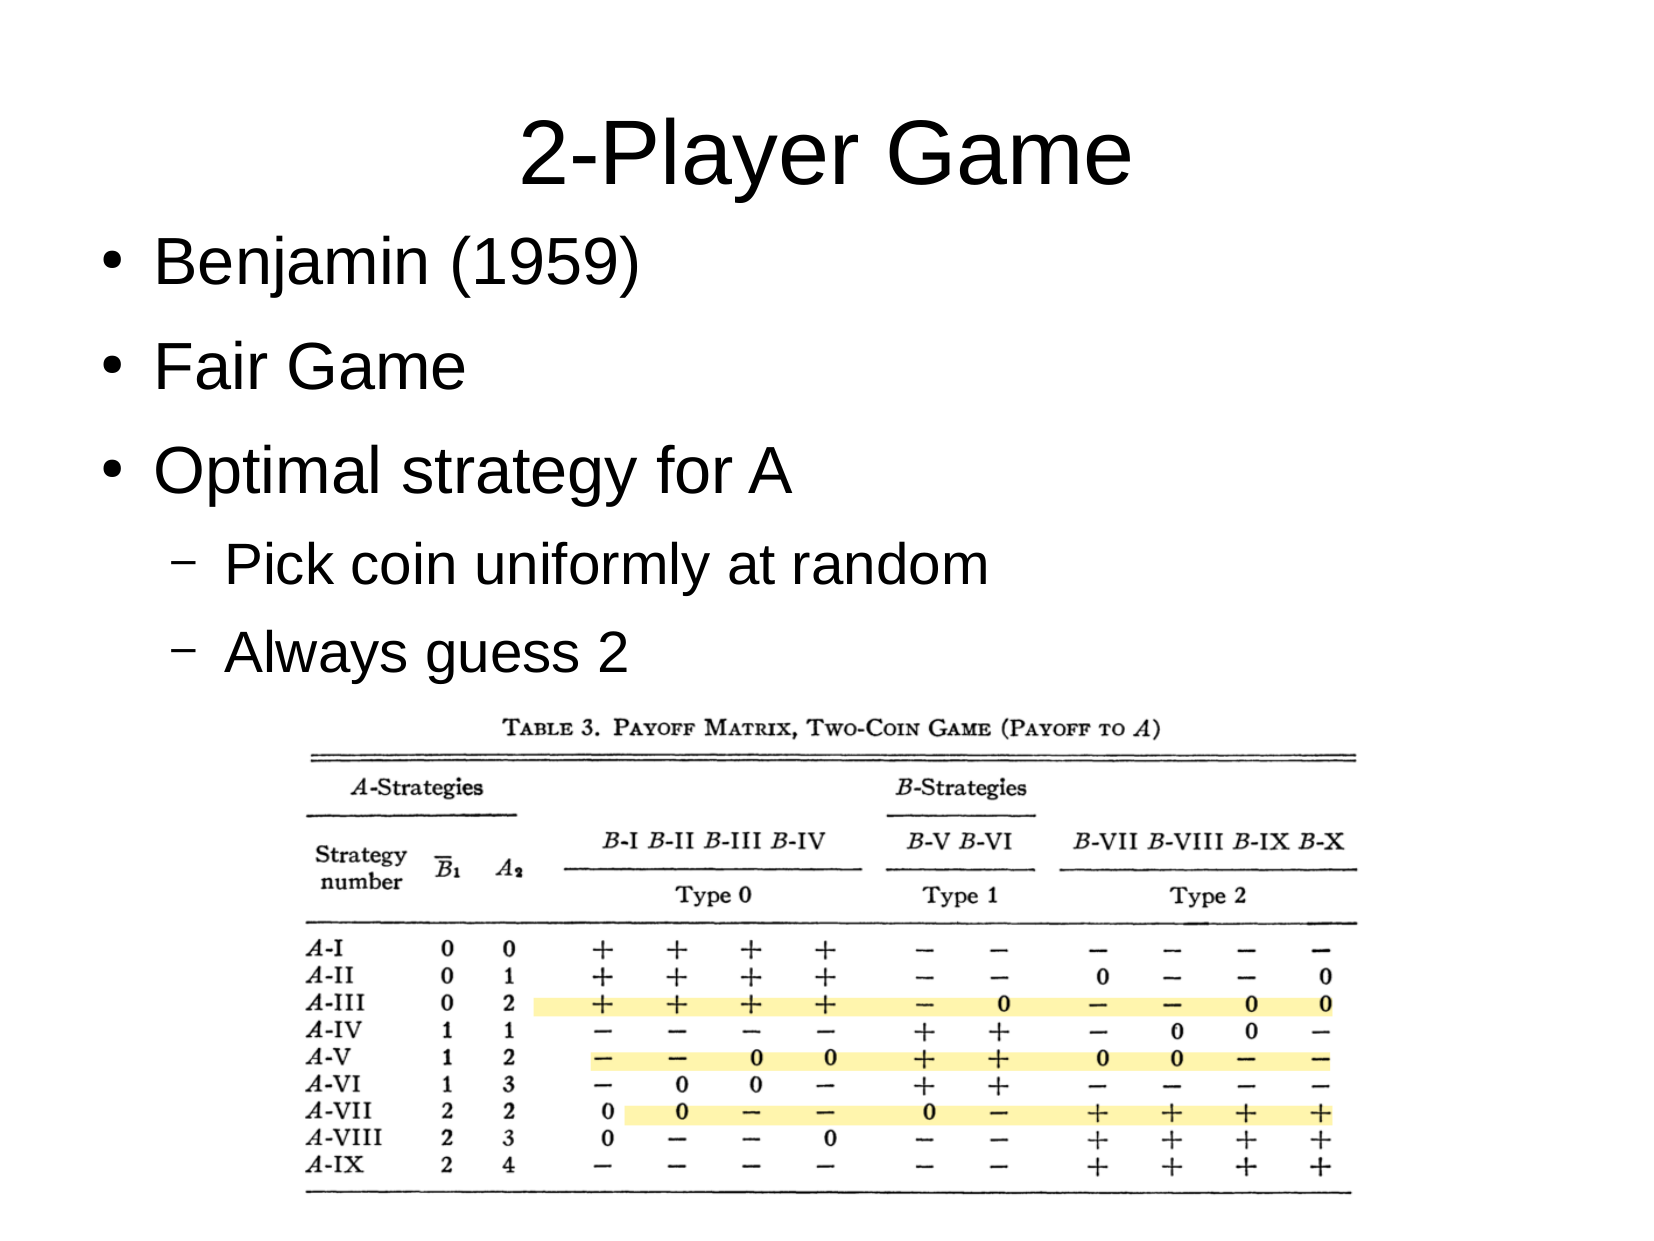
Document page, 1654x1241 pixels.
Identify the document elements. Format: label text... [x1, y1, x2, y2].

list Benjamin (1959) Fair Game Optimal strategy for A Pick coin uniformly at random Always guess 2 [82, 224, 1571, 697]
picture [283, 709, 1406, 1205]
title 2-Player Game [82, 49, 1571, 224]
